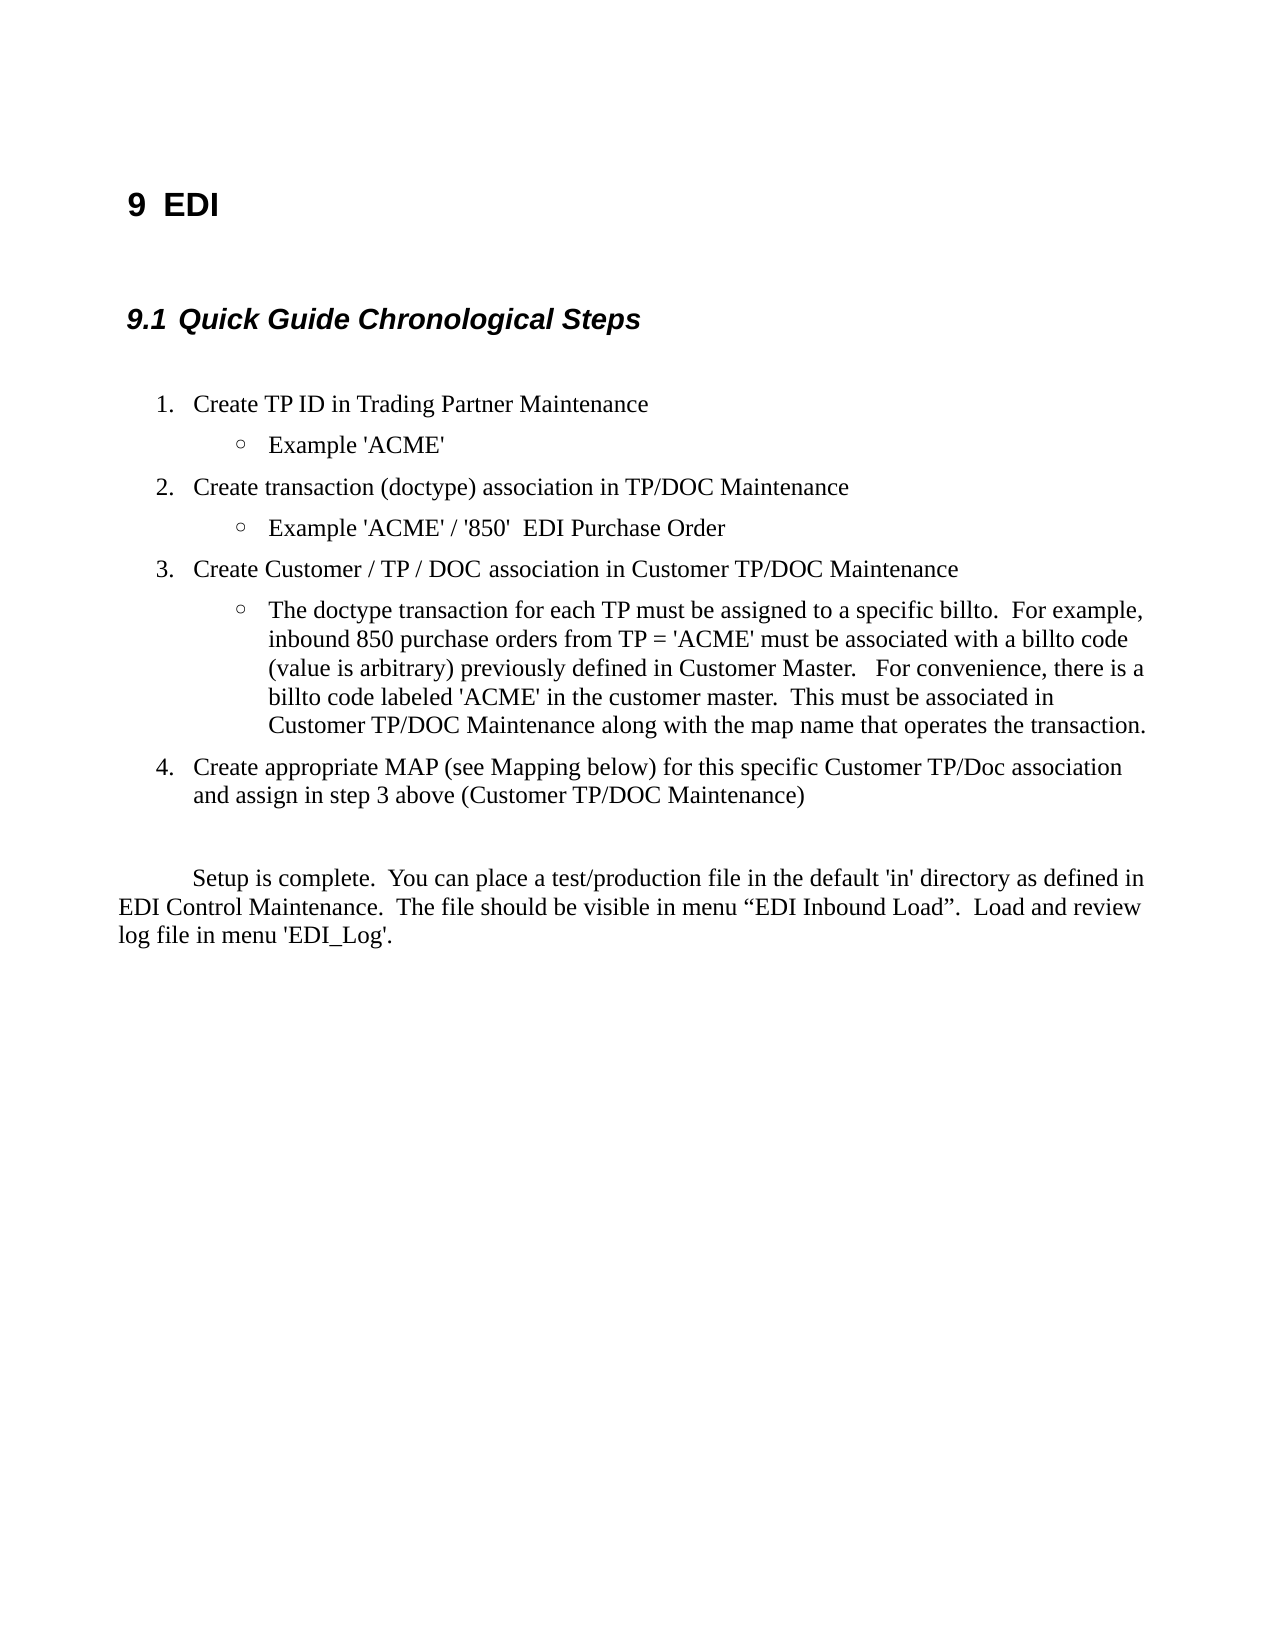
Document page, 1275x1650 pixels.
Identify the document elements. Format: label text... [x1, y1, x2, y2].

list Example 'ACME' / '850' EDI Purchase Order [231, 513, 1157, 542]
list Create TP ID in Trading Partner Maintenance [156, 389, 1157, 418]
list The doctype transaction for each TP must be assigned to a specific billto. For example, inbound 850 purchase orders from TP = 'ACME' must be associated with a billto code (value is arbitrary) previously defined in Customer Master. For convenience, there is a billto code labeled 'ACME' in the customer master. This must be associated in Customer TP/DOC Maintenance along with the map name that operates the transaction. [231, 595, 1157, 739]
list Create Customer / TP / DOC association in Customer TP/DOC Maintenance [156, 554, 1157, 583]
list Create transaction (doctype) association in TP/DOC Maintenance [156, 472, 1157, 500]
subtitle Quick Guide Chronological Steps [118, 302, 1157, 335]
text Setup is complete. You can place a test/production file in the default 'in' directory as defined in EDI Control Maintenance. The file should be visible in menu “EDI Inbound Load”. Load and review log file in menu 'EDI_Log'. [118, 863, 1157, 949]
list Create appropriate MAP (see Mapping below) for this specific Customer TP/Doc association and assign in step 3 above (Customer TP/DOC Maintenance) [156, 752, 1157, 809]
subtitle EDI [118, 184, 1157, 223]
list Example 'ACME' [231, 430, 1157, 459]
